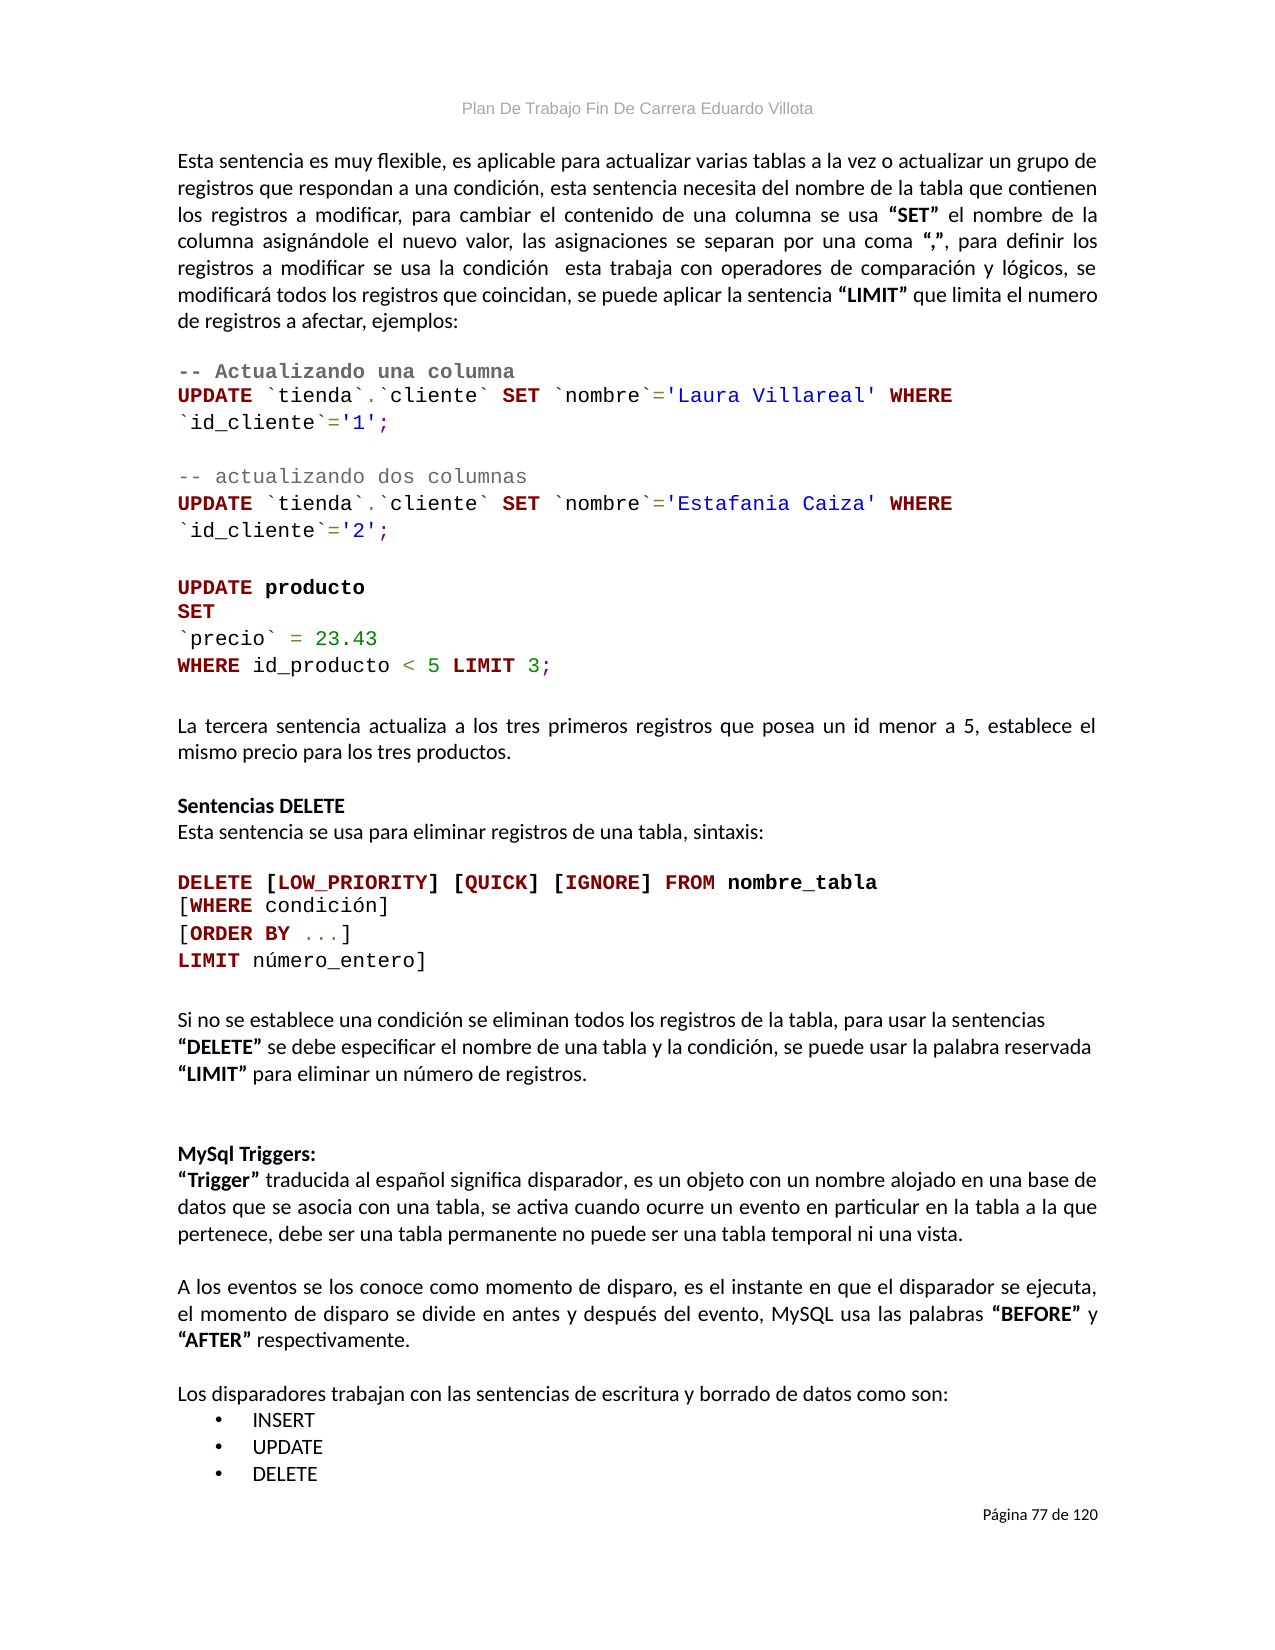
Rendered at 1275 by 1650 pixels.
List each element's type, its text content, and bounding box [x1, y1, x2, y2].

list UPDATE [215, 1433, 1098, 1460]
text UPDATE `tienda`.`cliente` SET `nombre`='Estafania Caiza' WHERE `id_cliente`='2'; [177, 493, 1098, 544]
text Esta sentencia se usa para eliminar registros de una tabla, sintaxis: [177, 818, 1098, 845]
text -- actualizando dos columnas [177, 466, 1098, 490]
text [ORDER BY ...] [177, 923, 1098, 946]
text DELETE [LOW_PRIORITY] [QUICK] [IGNORE] FROM nombre_tabla [177, 872, 1098, 896]
text Si no se establece una condición se eliminan todos los registros de la tabla, para usar la sentencias “DELETE” se debe especificar el nombre de una tabla y la condición, se puede usar la palabra reservada “LIMIT” para eliminar un número de registros. [177, 1007, 1098, 1087]
text A los eventos se los conoce como momento de disparo, es el instante en que el disparador se ejecuta, el momento de disparo se divide en antes y después del evento, MySQL usa las palabras “BEFORE” y “AFTER” respectivamente. [177, 1273, 1098, 1353]
text La tercera sentencia actualiza a los tres primeros registros que posea un id menor a 5, establece el mismo precio para los tres productos. [177, 712, 1098, 765]
text SET [177, 601, 1098, 624]
text -- Actualizando una columna [177, 361, 1098, 384]
text “Trigger” traducida al español significa disparador, es un objeto con un nombre alojado en una base de datos que se asocia con una tabla, se activa cuando ocurre un evento en particular en la tabla a la que pertenece, debe ser una tabla permanente no puede ser una tabla temporal ni una vista. [177, 1167, 1098, 1247]
text LIMIT número_entero] [177, 950, 1098, 973]
text Esta sentencia es muy flexible, es aplicable para actualizar varias tablas a la vez o actualizar un grupo de registros que respondan a una condición, esta sentencia necesita del nombre de la tabla que contienen los registros a modificar, para cambiar el contenido de una columna se usa “SET” el nombre de la columna asignándole el nuevo valor, las asignaciones se separan por una coma “,”, para definir los registros a modificar se usa la condición esta trabaja con operadores de comparación y lógicos, se modificará todos los registros que coincidan, se puede aplicar la sentencia “LIMIT” que limita el numero de registros a afectar, ejemplos: [177, 148, 1098, 334]
text UPDATE producto [177, 577, 1098, 601]
text [WHERE condición] [177, 896, 1098, 919]
text Los disparadores trabajan con las sentencias de escritura y borrado de datos como son: [177, 1380, 1098, 1407]
text `precio` = 23.43 [177, 628, 1098, 652]
text Sentencias DELETE [177, 792, 1098, 818]
list DELETE [215, 1460, 1098, 1487]
text WHERE id_producto < 5 LIMIT 3; [177, 655, 1098, 679]
text MySql Triggers: [177, 1140, 1098, 1167]
list INSERT [215, 1407, 1098, 1433]
text UPDATE `tienda`.`cliente` SET `nombre`='Laura Villareal' WHERE `id_cliente`='1'; [177, 384, 1098, 435]
